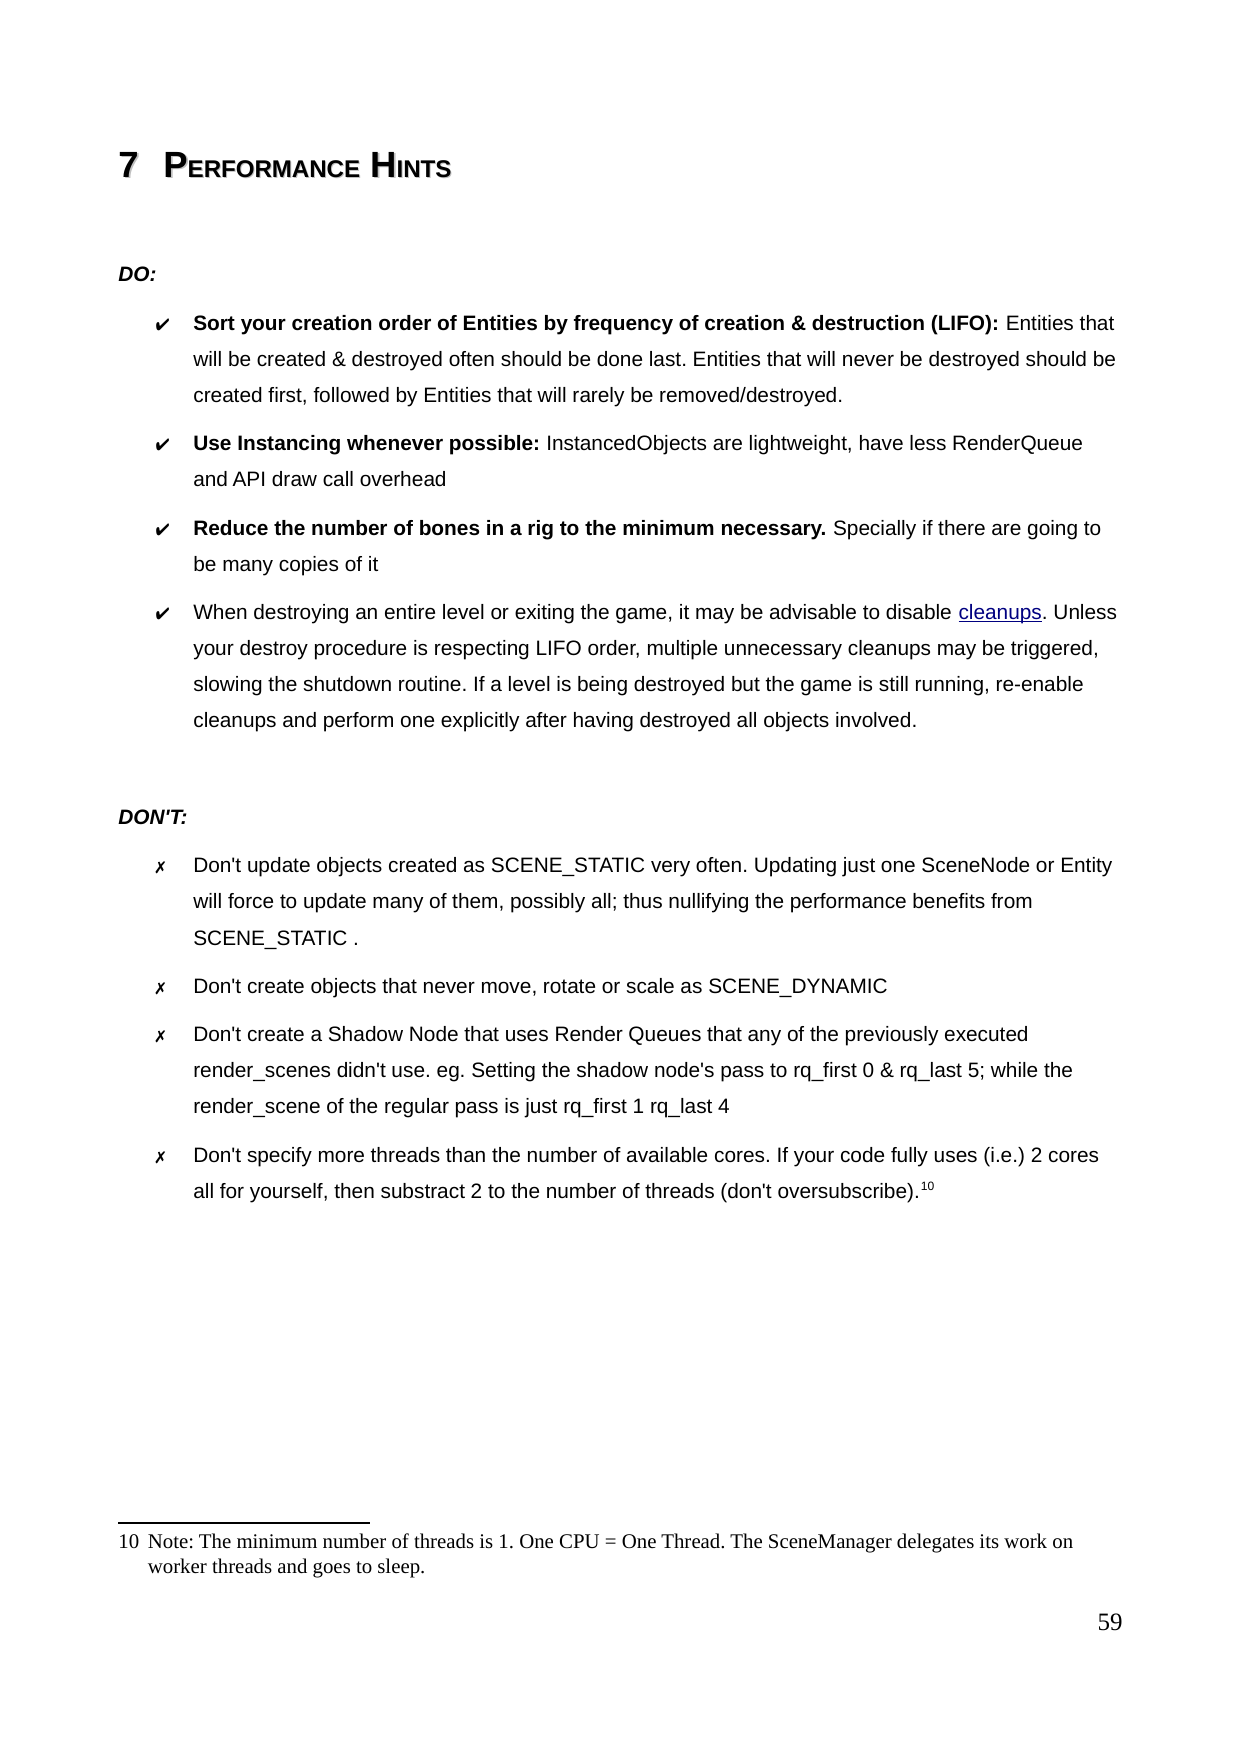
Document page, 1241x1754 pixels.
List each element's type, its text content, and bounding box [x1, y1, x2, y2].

list Sort your creation order of Entities by frequency of creation & destruction (LIFO): Entities that will be created & destroyed often should be done last. Entities that will never be destroyed should be created first, followed by Entities that will rarely be removed/destroyed. [156, 311, 1122, 407]
subtitle Performance Hints [118, 143, 1122, 185]
list Use Instancing whenever possible: InstancedObjects are lightweight, have less RenderQueue and API draw call overhead [156, 431, 1122, 491]
list Note: The minimum number of threads is 1. One CPU = One Thread. The SceneManager delegates its work on worker threads and goes to sleep. [118, 1529, 1122, 1578]
text DO: [118, 262, 1122, 286]
list Don't create objects that never move, rotate or scale as SCENE_DYNAMIC [156, 974, 1122, 998]
list Don't update objects created as SCENE_STATIC very often. Updating just one SceneNode or Entity will force to update many of them, possibly all; thus nullifying the performance benefits from SCENE_STATIC . [156, 853, 1122, 949]
text DON'T: [118, 805, 1122, 829]
list Reduce the number of bones in a rig to the minimum necessary. Specially if there are going to be many copies of it [156, 516, 1122, 576]
list Don't specify more threads than the number of available cores. If your code fully uses (i.e.) 2 cores all for yourself, then substract 2 to the number of threads (don't oversubscribe). [156, 1143, 1122, 1203]
list When destroying an entire level or exiting the game, it may be advisable to disable cleanups. Unless your destroy procedure is respecting LIFO order, multiple unnecessary cleanups may be triggered, slowing the shutdown routine. If a level is being destroyed but the game is still running, re-enable cleanups and perform one explicitly after having destroyed all objects involved. [156, 600, 1122, 732]
list Don't create a Shadow Node that uses Render Queues that any of the previously executed render_scenes didn't use. eg. Setting the shadow node's pass to rq_first 0 & rq_last 5; while the render_scene of the regular pass is just rq_first 1 rq_last 4 [156, 1022, 1122, 1118]
